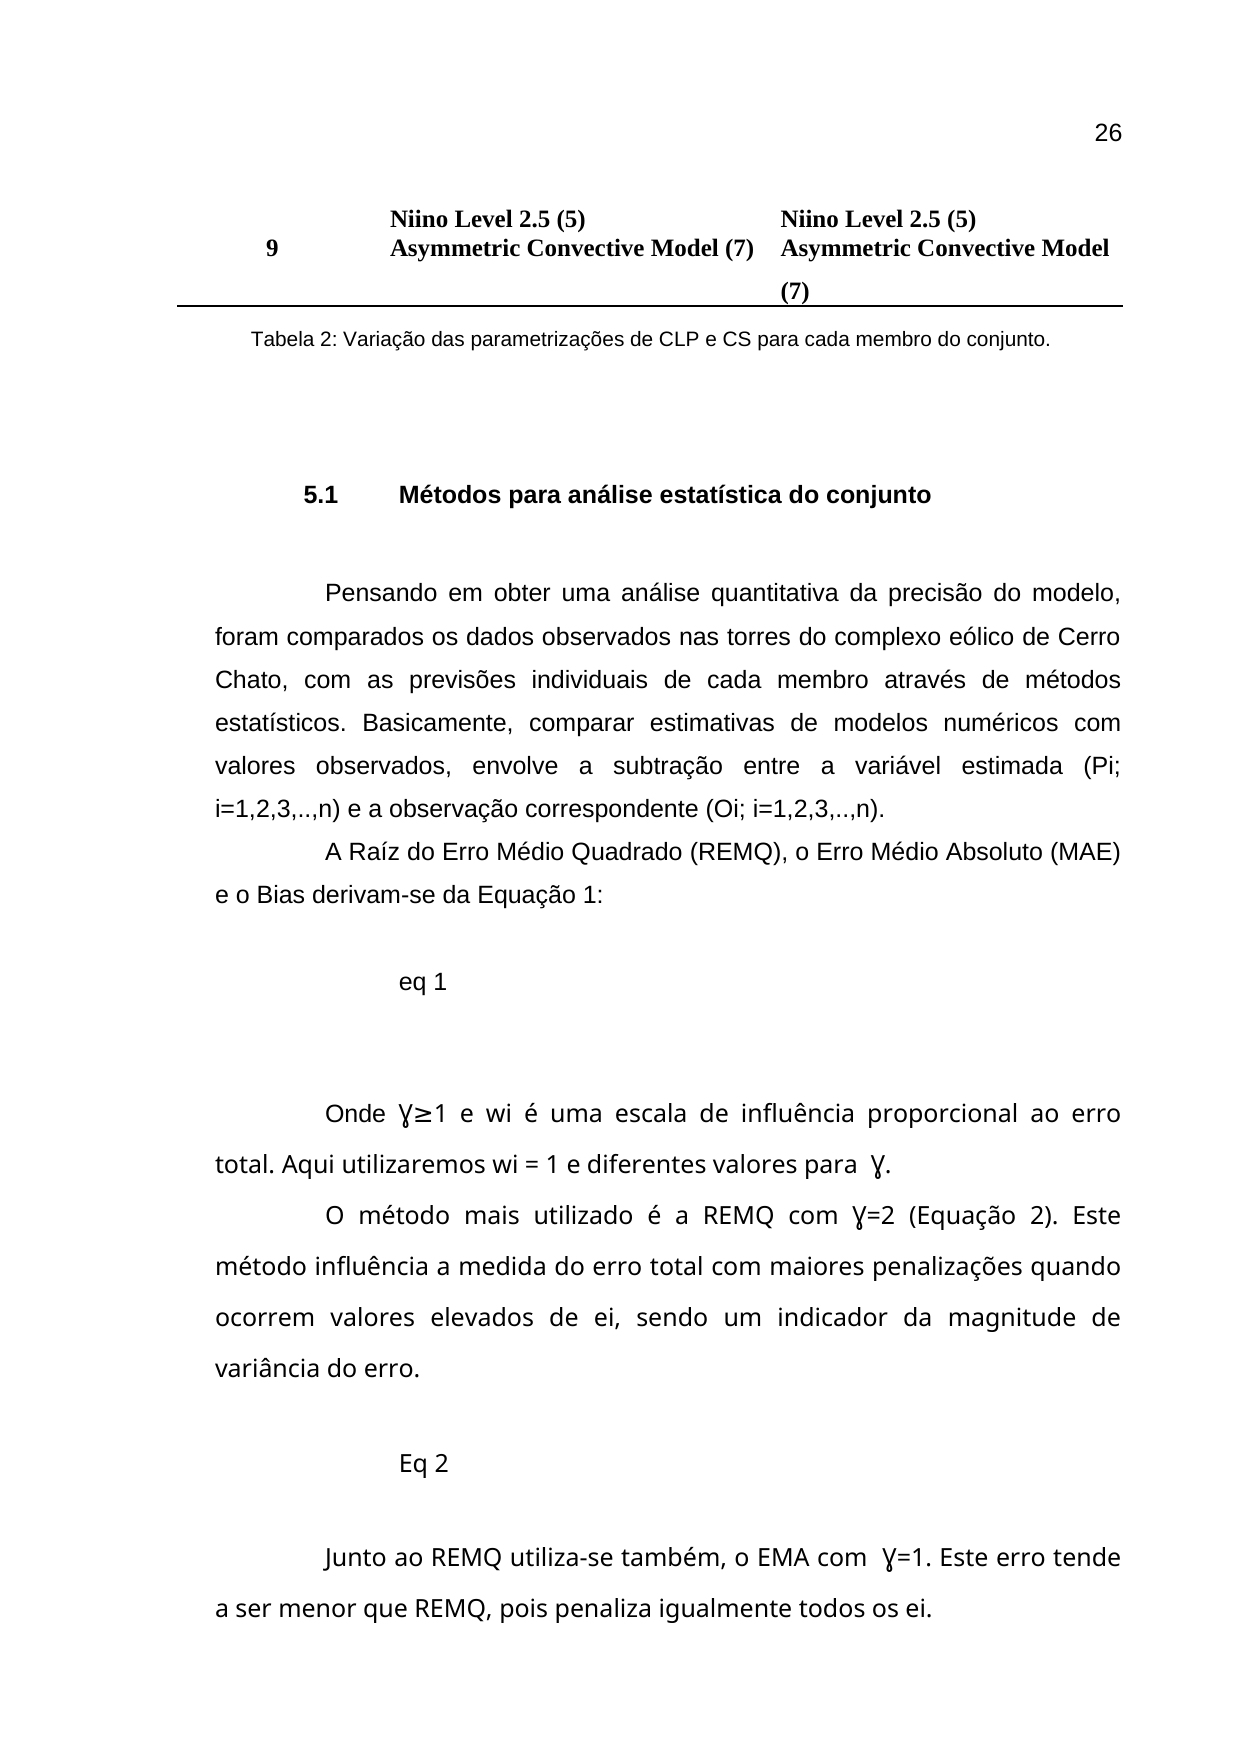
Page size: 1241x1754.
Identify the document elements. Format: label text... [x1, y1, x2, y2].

text Eq 2 [215, 1445, 1122, 1479]
table_cell [177, 204, 390, 233]
table_cell Niino Level 2.5 (5) [390, 204, 780, 233]
subtitle Métodos para análise estatística do conjunto [215, 480, 1122, 508]
table_cell Niino Level 2.5 (5) [780, 204, 1122, 233]
text A Raíz do Erro Médio Quadrado (REMQ), o Erro Médio Absoluto (MAE) e o Bias derivam-se da Equação 1: [215, 837, 1122, 909]
text Onde Ɣ≥1 e wi é uma escala de influência proporcional ao erro total. Aqui utilizaremos wi = 1 e diferentes valores para Ɣ. [215, 1096, 1122, 1181]
table_cell 9 [177, 233, 390, 305]
table_cell Asymmetric Convective Model (7) [390, 233, 780, 305]
text eq 1 [215, 967, 1122, 995]
text Pensando em obter uma análise quantitativa da precisão do modelo, foram comparados os dados observados nas torres do complexo eólico de Cerro Chato, com as previsões individuais de cada membro através de métodos estatísticos. Basicamente, comparar estimativas de modelos numéricos com valores observados, envolve a subtração entre a variável estimada (Pi; i=1,2,3,..,n) e a observação correspondente (Oi; i=1,2,3,..,n). [215, 578, 1122, 823]
text O método mais utilizado é a REMQ com Ɣ=2 (Equação 2). Este método influência a medida do erro total com maiores penalizações quando ocorrem valores elevados de ei, sendo um indicador da magnitude de variância do erro. [215, 1198, 1122, 1385]
text Tabela 2: Variação das parametrizações de CLP e CS para cada membro do conjunto. [177, 307, 1122, 350]
table_cell Asymmetric Convective Model (7) [780, 233, 1122, 305]
text Junto ao REMQ utiliza-se também, o EMA com Ɣ=1. Este erro tende a ser menor que REMQ, pois penaliza igualmente todos os ei. [215, 1539, 1122, 1624]
